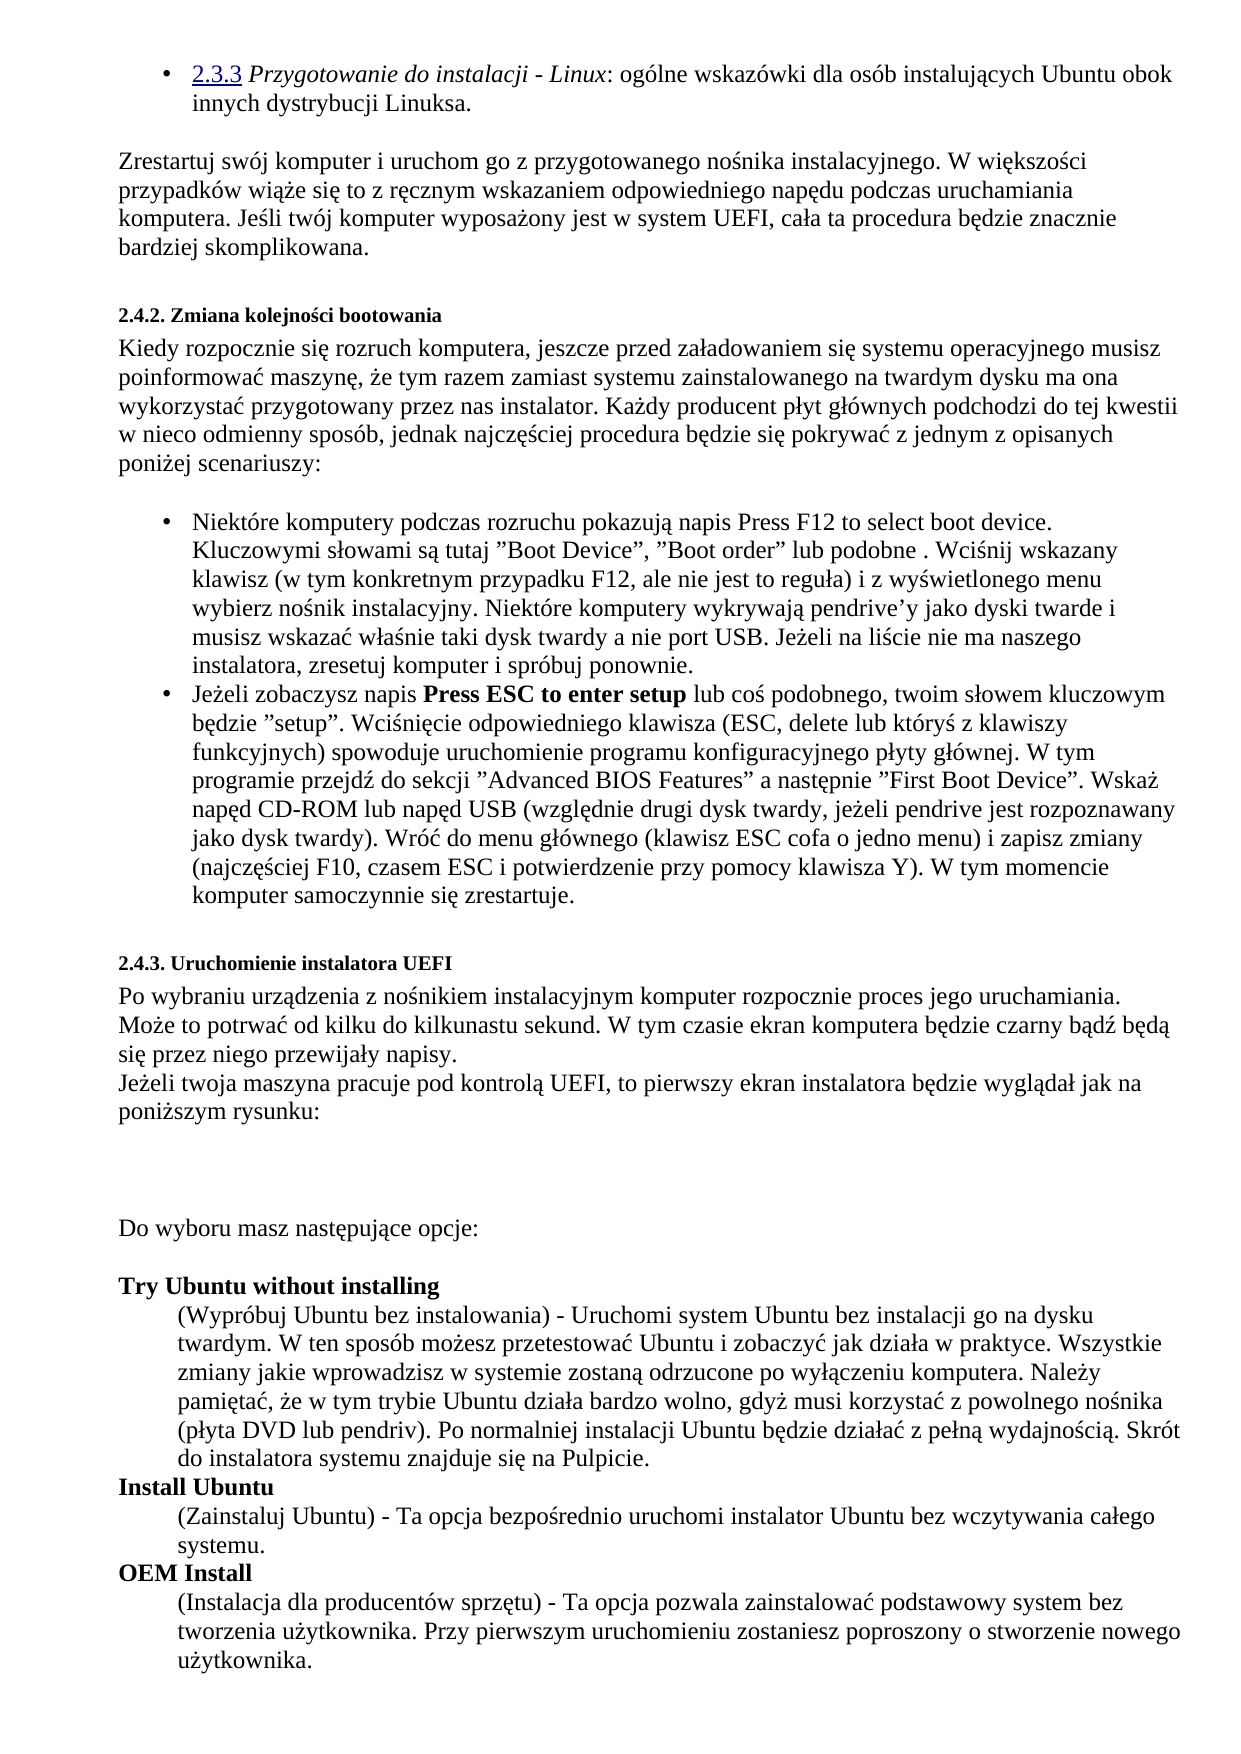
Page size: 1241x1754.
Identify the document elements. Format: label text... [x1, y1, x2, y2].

subtitle Try Ubuntu without installing [118, 1271, 1181, 1300]
subtitle 2.4.3. Uruchomienie instalatora UEFI [118, 951, 1181, 975]
subtitle 2.4.2. Zmiana kolejności bootowania [118, 303, 1181, 327]
text Zrestartuj swój komputer i uruchom go z przygotowanego nośnika instalacyjnego. W większości przypadków wiąże się to z ręcznym wskazaniem odpowiedniego napędu podczas uruchamiania komputera. Jeśli twój komputer wyposażony jest w system UEFI, cała ta procedura będzie znacznie bardziej skomplikowana. [118, 146, 1181, 261]
list 2.3.3 Przygotowanie do instalacji - Linux: ogólne wskazówki dla osób instalujących Ubuntu obok innych dystrybucji Linuksa. [162, 59, 1181, 117]
subtitle OEM Install [118, 1558, 1181, 1587]
list Niektóre komputery podczas rozruchu pokazują napis Press F12 to select boot device. Kluczowymi słowami są tutaj ”Boot Device”, ”Boot order” lub podobne . Wciśnij wskazany klawisz (w tym konkretnym przypadku F12, ale nie jest to reguła) i z wyświetlonego menu wybierz nośnik instalacyjny. Niektóre komputery wykrywają pendrive’y jako dyski twarde i musisz wskazać właśnie taki dysk twardy a nie port USB. Jeżeli na liście nie ma naszego instalatora, zresetuj komputer i spróbuj ponownie. [162, 507, 1181, 679]
text Kiedy rozpocznie się rozruch komputera, jeszcze przed załadowaniem się systemu operacyjnego musisz poinformować maszynę, że tym razem zamiast systemu zainstalowanego na twardym dysku ma ona wykorzystać przygotowany przez nas instalator. Każdy producent płyt głównych podchodzi do tej kwestii w nieco odmienny sposób, jednak najczęściej procedura będzie się pokrywać z jednym z opisanych poniżej scenariuszy: [118, 333, 1181, 477]
list (Wypróbuj Ubuntu bez instalowania) - Uruchomi system Ubuntu bez instalacji go na dysku twardym. W ten sposób możesz przetestować Ubuntu i zobaczyć jak działa w praktyce. Wszystkie zmiany jakie wprowadzisz w systemie zostaną odrzucone po wyłączeniu komputera. Należy pamiętać, że w tym trybie Ubuntu działa bardzo wolno, gdyż musi korzystać z powolnego nośnika (płyta DVD lub pendriv). Po normalniej instalacji Ubuntu będzie działać z pełną wydajnością. Skrót do instalatora systemu znajduje się na Pulpicie. [177, 1300, 1181, 1472]
text Po wybraniu urządzenia z nośnikiem instalacyjnym komputer rozpocznie proces jego uruchamiania. Może to potrwać od kilku do kilkunastu sekund. W tym czasie ekran komputera będzie czarny bądź będą się przez niego przewijały napisy. Jeżeli twoja maszyna pracuje pod kontrolą UEFI, to pierwszy ekran instalatora będzie wyglądał jak na poniższym rysunku: [118, 981, 1181, 1125]
list (Instalacja dla producentów sprzętu) - Ta opcja pozwala zainstalować podstawowy system bez tworzenia użytkownika. Przy pierwszym uruchomieniu zostaniesz poproszony o stworzenie nowego użytkownika. [177, 1587, 1181, 1673]
list (Zainstaluj Ubuntu) - Ta opcja bezpośrednio uruchomi instalator Ubuntu bez wczytywania całego systemu. [177, 1501, 1181, 1558]
list Jeżeli zobaczysz napis Press ESC to enter setup lub coś podobnego, twoim słowem kluczowym będzie ”setup”. Wciśnięcie odpowiedniego klawisza (ESC, delete lub któryś z klawiszy funkcyjnych) spowoduje uruchomienie programu konfiguracyjnego płyty głównej. W tym programie przejdź do sekcji ”Advanced BIOS Features” a następnie ”First Boot Device”. Wskaż napęd CD-ROM lub napęd USB (względnie drugi dysk twardy, jeżeli pendrive jest rozpoznawany jako dysk twardy). Wróć do menu głównego (klawisz ESC cofa o jedno menu) i zapisz zmiany (najczęściej F10, czasem ESC i potwierdzenie przy pomocy klawisza Y). W tym momencie komputer samoczynnie się zrestartuje. [162, 679, 1181, 909]
subtitle Install Ubuntu [118, 1472, 1181, 1501]
text Do wyboru masz następujące opcje: [118, 1213, 1181, 1242]
